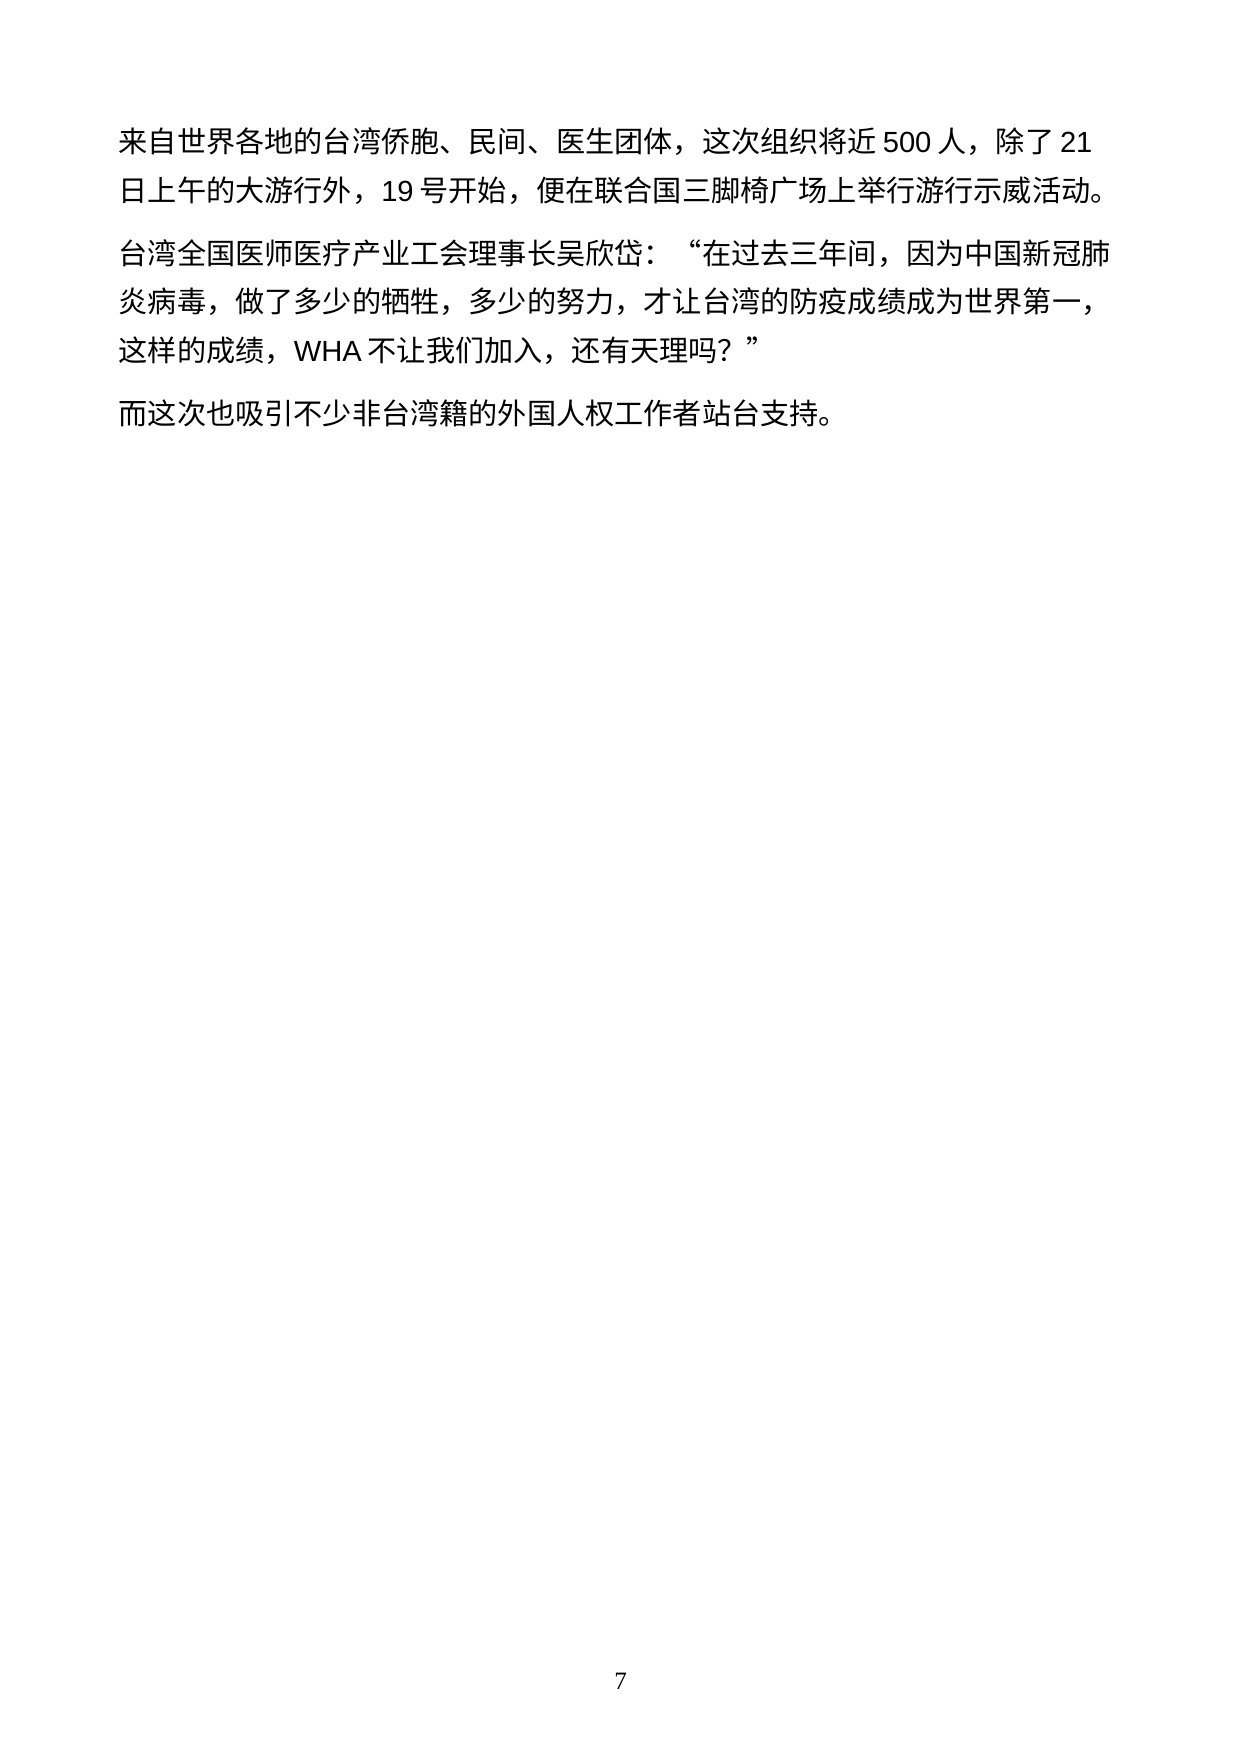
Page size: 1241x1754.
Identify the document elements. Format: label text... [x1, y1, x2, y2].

text 台湾全国医师医疗产业工会理事长吴欣岱：“在过去三年间，因为中国新冠肺炎病毒，做了多少的牺牲，多少的努力，才让台湾的防疫成绩成为世界第一，这样的成绩，WHA不让我们加入，还有天理吗？” [118, 230, 1122, 369]
text 来自世界各地的台湾侨胞、民间、医生团体，这次组织将近500人，除了21日上午的大游行外，19号开始，便在联合国三脚椅广场上举行游行示威活动。 [118, 118, 1122, 209]
text 而这次也吸引不少非台湾籍的外国人权工作者站台支持。 [118, 390, 1122, 433]
